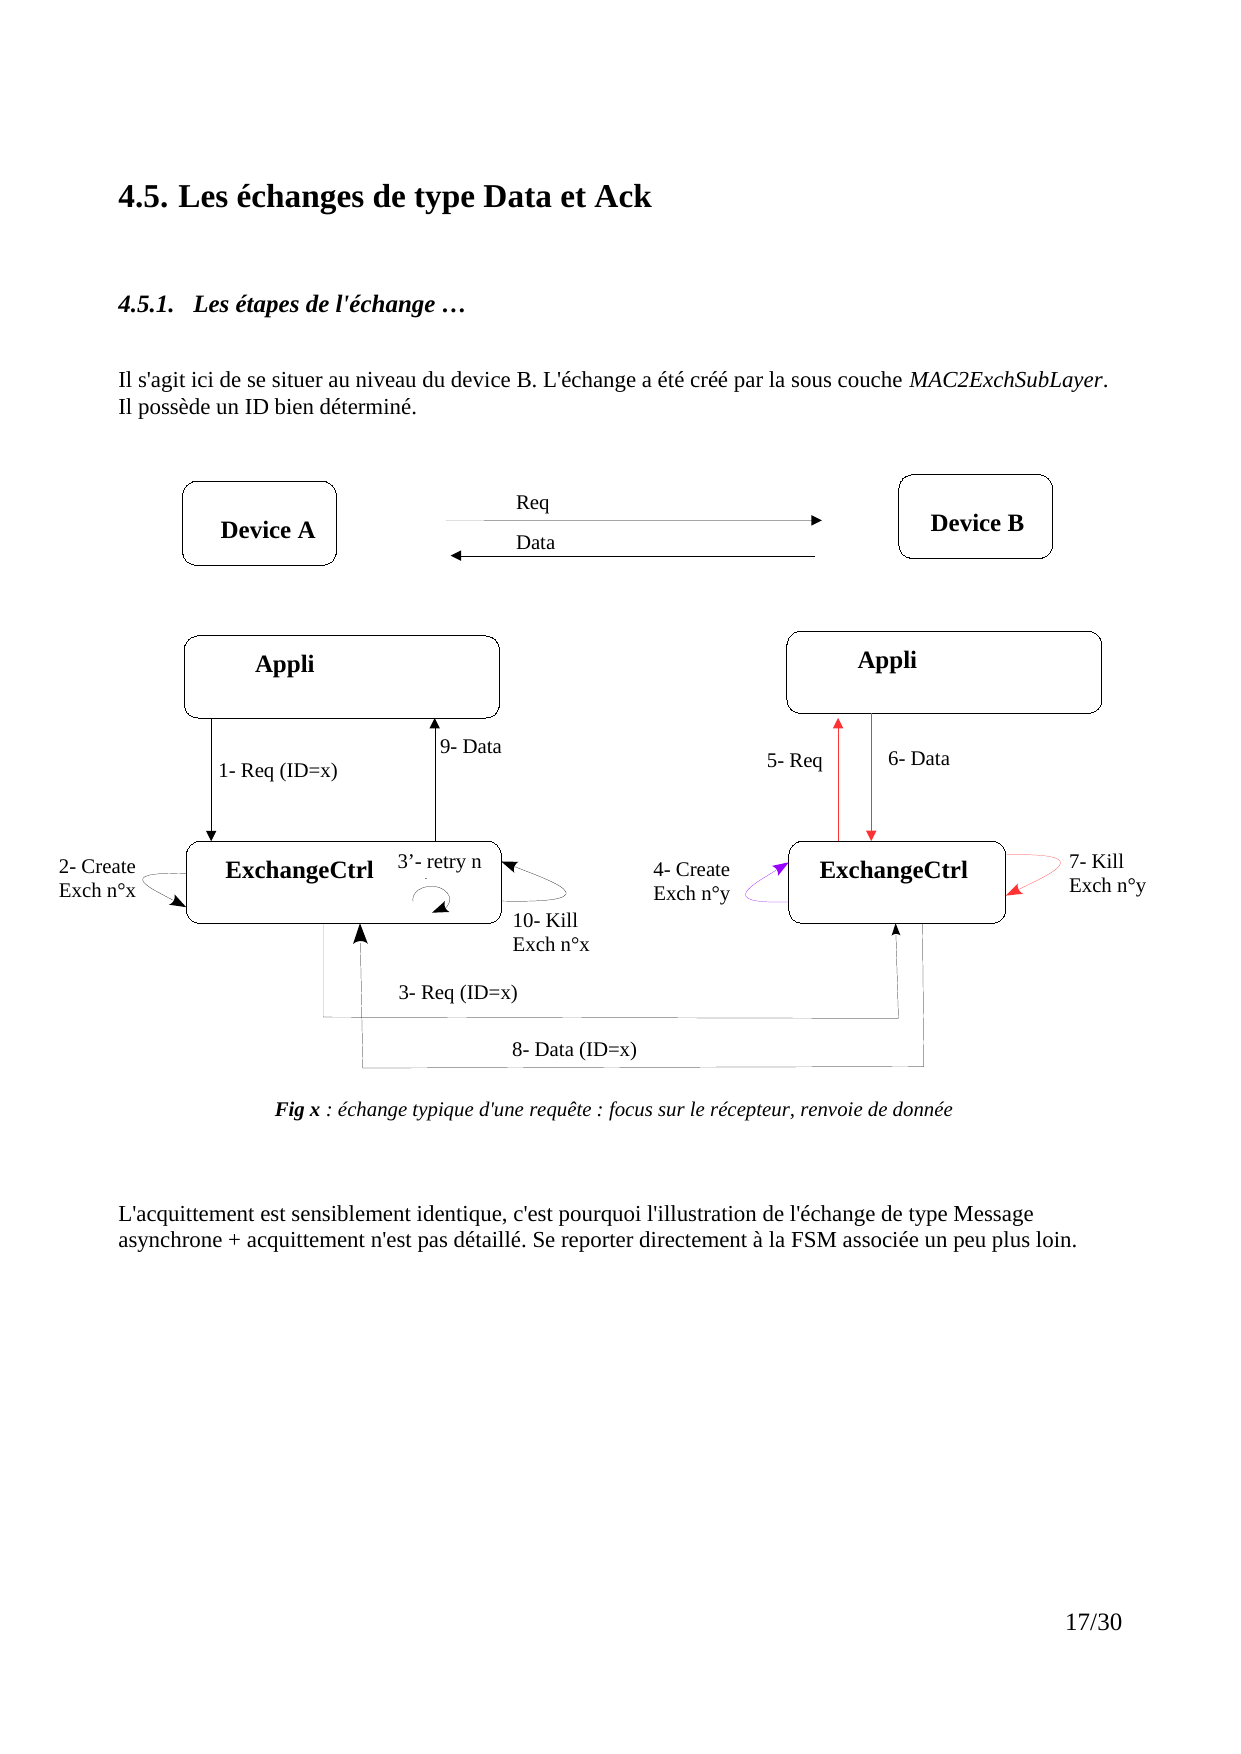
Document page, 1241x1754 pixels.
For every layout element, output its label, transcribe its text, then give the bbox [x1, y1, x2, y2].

subtitle Les étapes de l'échange … [118, 289, 1122, 317]
subtitle Les échanges de type Data et Ack [118, 176, 1122, 215]
text L'acquittement est sensiblement identique, c'est pourquoi l'illustration de l'échange de type Message asynchrone + acquittement n'est pas détaillé. Se reporter directement à la FSM associée un peu plus loin. [118, 1200, 1122, 1253]
text Il s'agit ici de se situer au niveau du device B. L'échange a été créé par la sous couche MAC2ExchSubLayer. Il possède un ID bien déterminé. [118, 367, 1122, 419]
